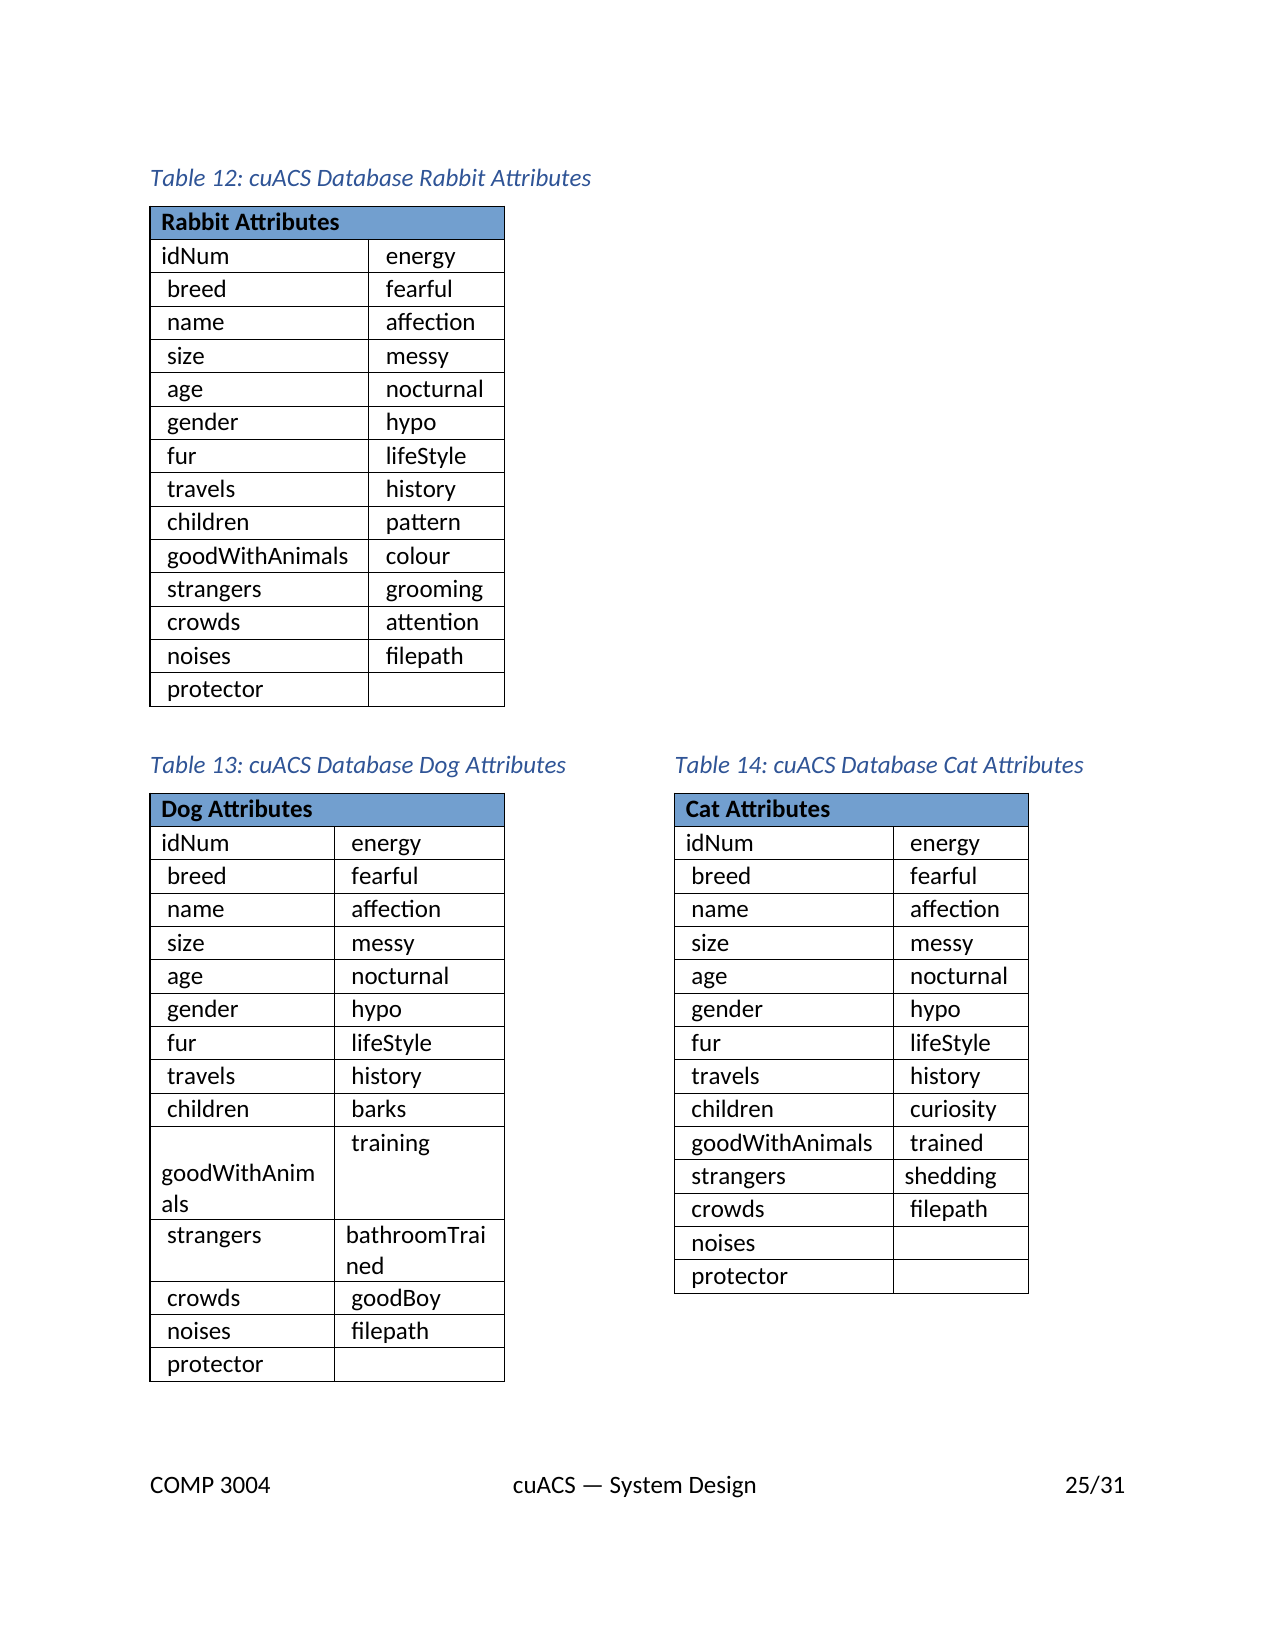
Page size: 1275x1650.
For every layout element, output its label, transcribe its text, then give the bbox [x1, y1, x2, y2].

table_cell lifeStyle [335, 1027, 504, 1059]
table_cell fur [151, 1027, 334, 1059]
table_cell colour [369, 540, 504, 572]
table_cell gender [151, 407, 368, 439]
table_cell goodWithAnimals [675, 1127, 893, 1159]
table_cell messy [369, 340, 504, 372]
table_cell breed [675, 860, 893, 893]
table_cell idNum [151, 240, 368, 272]
table_cell history [335, 1060, 504, 1093]
table_cell fearful [369, 273, 504, 306]
text Table 12: cuACS Database Rabbit Attributes [150, 162, 1125, 193]
table_cell idNum [151, 827, 334, 859]
table_cell name [151, 307, 368, 339]
table_cell goodBoy [335, 1282, 504, 1314]
table_cell noises [151, 640, 368, 672]
text Table 13: cuACS Database Dog Attributes [150, 749, 601, 780]
table_cell trained [894, 1127, 1028, 1159]
table_cell name [675, 894, 893, 926]
table_cell nocturnal [335, 960, 504, 993]
table_cell lifeStyle [369, 440, 504, 472]
table_cell history [894, 1060, 1028, 1093]
table_cell idNum [675, 827, 893, 859]
table_cell [335, 1348, 504, 1381]
table_cell age [151, 373, 368, 406]
table_cell filepath [369, 640, 504, 672]
table_cell breed [151, 273, 368, 306]
table_cell protector [675, 1260, 893, 1293]
table_cell fur [675, 1027, 893, 1059]
table_cell strangers [675, 1160, 893, 1193]
table_header Rabbit Attributes [151, 207, 504, 239]
table_cell strangers [151, 1220, 334, 1281]
table_cell noises [675, 1227, 893, 1259]
table_cell size [151, 340, 368, 372]
table_cell hypo [335, 994, 504, 1026]
table_cell strangers [151, 573, 368, 606]
table_cell training [335, 1127, 504, 1218]
table_cell pattern [369, 507, 504, 539]
table_cell grooming [369, 573, 504, 606]
table_cell crowds [675, 1194, 893, 1226]
table_cell affection [369, 307, 504, 339]
table_cell breed [151, 860, 334, 893]
table_cell age [675, 960, 893, 993]
table_cell energy [894, 827, 1028, 859]
table_cell fearful [894, 860, 1028, 893]
table_cell gender [675, 994, 893, 1026]
table_cell crowds [151, 1282, 334, 1314]
table_cell age [151, 960, 334, 993]
table_cell curiosity [894, 1094, 1028, 1126]
table_cell goodWithAnimals [151, 1127, 334, 1218]
table_cell travels [151, 473, 368, 506]
table_cell fur [151, 440, 368, 472]
table_cell hypo [369, 407, 504, 439]
table_cell size [675, 927, 893, 959]
table_cell messy [894, 927, 1028, 959]
table_cell lifeStyle [894, 1027, 1028, 1059]
table_cell crowds [151, 607, 368, 639]
table_cell energy [335, 827, 504, 859]
table_cell history [369, 473, 504, 506]
table_cell bathroomTrained [335, 1220, 504, 1281]
table_cell hypo [894, 994, 1028, 1026]
table_cell filepath [894, 1194, 1028, 1226]
table_cell nocturnal [894, 960, 1028, 993]
table_cell attention [369, 607, 504, 639]
table_cell [894, 1260, 1028, 1293]
table_header Dog Attributes [151, 794, 504, 826]
table_cell children [675, 1094, 893, 1126]
table_header Cat Attributes [675, 794, 1028, 826]
table_cell barks [335, 1094, 504, 1126]
text Table 14: cuACS Database Cat Attributes [674, 749, 1125, 780]
table_cell noises [151, 1315, 334, 1347]
table_cell gender [151, 994, 334, 1026]
table_cell shedding [894, 1160, 1028, 1193]
table_cell size [151, 927, 334, 959]
table_cell children [151, 1094, 334, 1126]
table_cell affection [335, 894, 504, 926]
table_cell fearful [335, 860, 504, 893]
table_cell name [151, 894, 334, 926]
table_cell travels [675, 1060, 893, 1093]
table_cell affection [894, 894, 1028, 926]
table_cell energy [369, 240, 504, 272]
table_cell travels [151, 1060, 334, 1093]
table_cell messy [335, 927, 504, 959]
table_cell protector [151, 1348, 334, 1381]
table_cell protector [151, 673, 368, 706]
table_cell filepath [335, 1315, 504, 1347]
table_cell goodWithAnimals [151, 540, 368, 572]
table_cell [369, 673, 504, 706]
table_cell children [151, 507, 368, 539]
table_cell nocturnal [369, 373, 504, 406]
table_cell [894, 1227, 1028, 1259]
